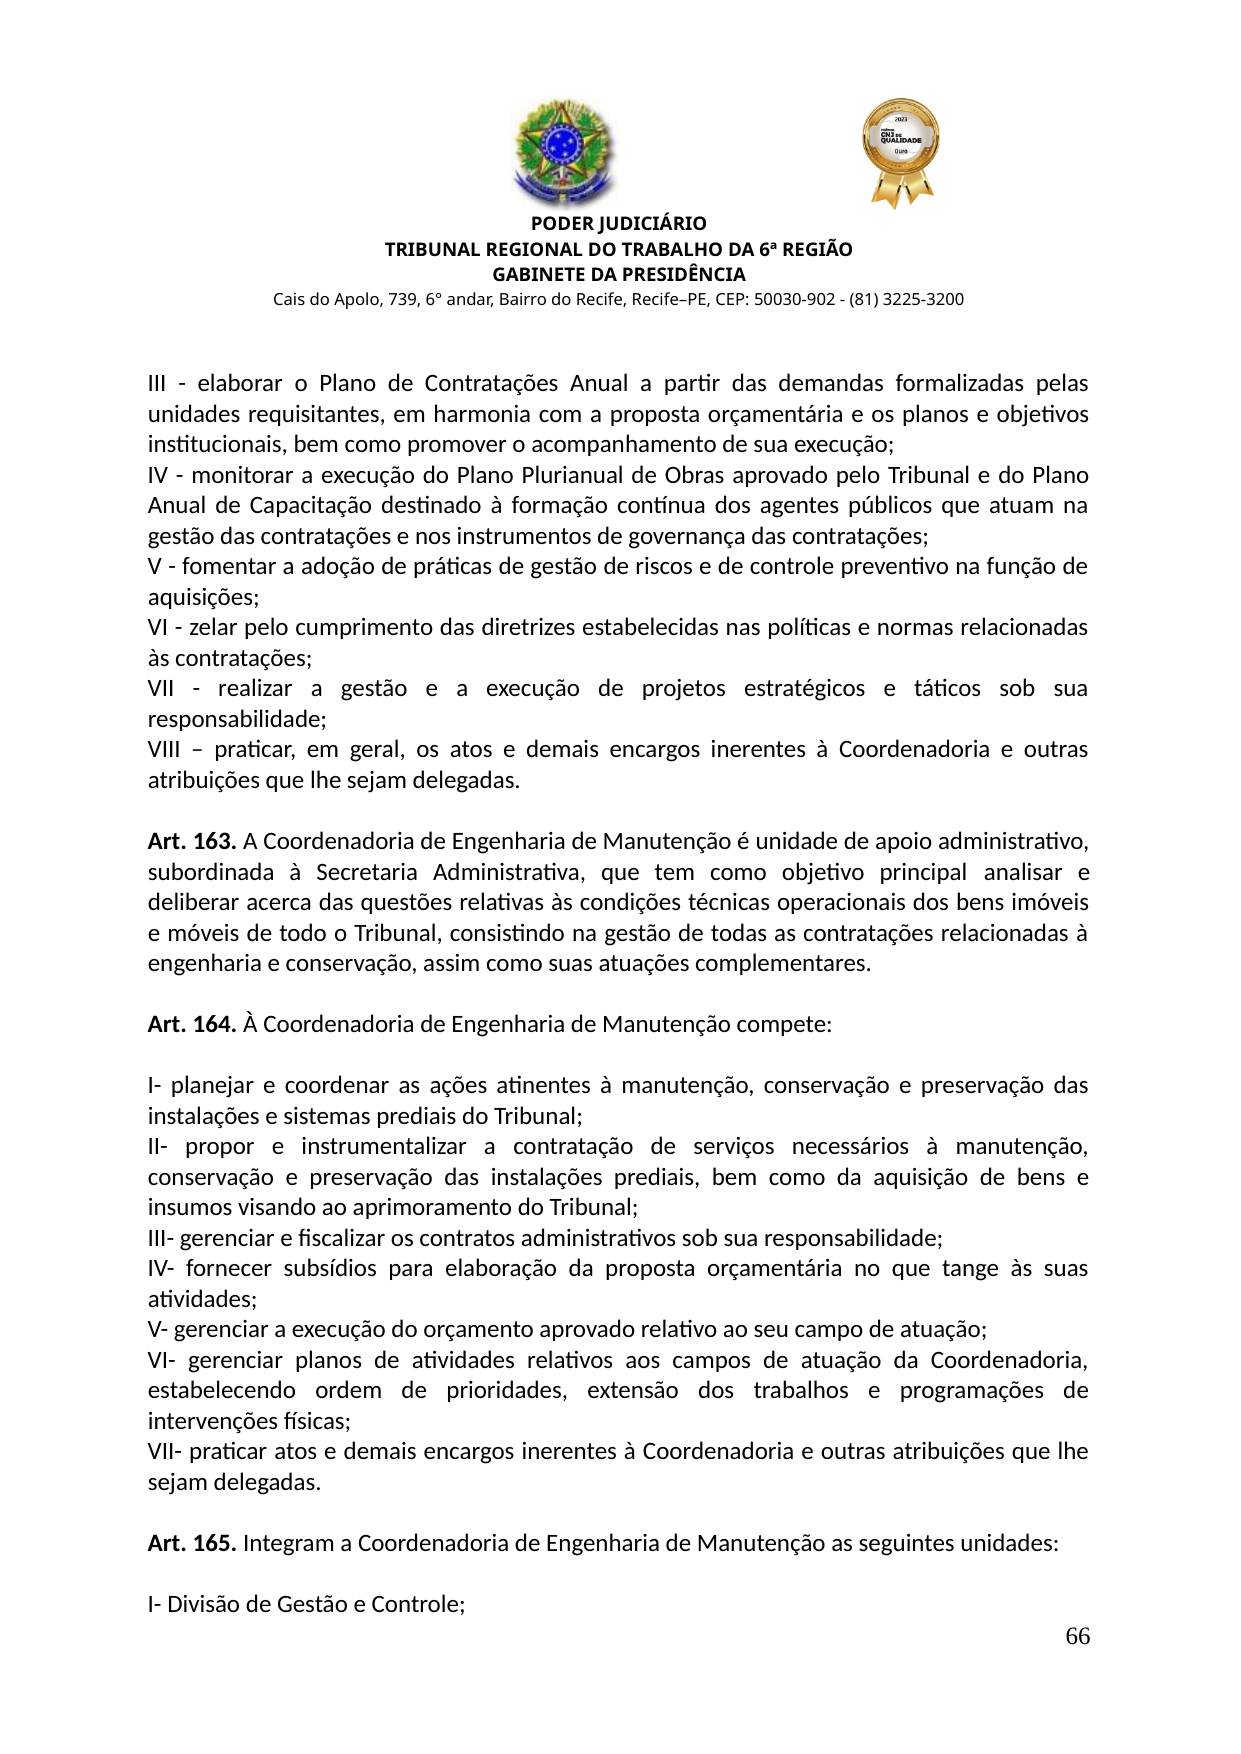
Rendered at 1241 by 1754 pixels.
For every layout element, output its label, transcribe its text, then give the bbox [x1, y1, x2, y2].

text VI - zelar pelo cumprimento das diretrizes estabelecidas nas políticas e normas relacionadas às contratações; [147, 611, 1090, 672]
text Art. 163. A Coordenadoria de Engenharia de Manutenção é unidade de apoio administrativo, subordinada à Secretaria Administrativa, que tem como objetivo principal analisar e deliberar acerca das questões relativas às condições técnicas operacionais dos bens imóveis e móveis de todo o Tribunal, consistindo na gestão de todas as contratações relacionadas à engenharia e conservação, assim como suas atuações complementares. [147, 825, 1090, 978]
text IV- fornecer subsídios para elaboração da proposta orçamentária no que tange às suas atividades; [147, 1252, 1090, 1313]
text VIII – praticar, em geral, os atos e demais encargos inerentes à Coordenadoria e outras atribuições que lhe sejam delegadas. [147, 733, 1090, 794]
text VI- gerenciar planos de atividades relativos aos campos de atuação da Coordenadoria, estabelecendo ordem de prioridades, extensão dos trabalhos e programações de intervenções físicas; [147, 1344, 1090, 1436]
text I- planejar e coordenar as ações atinentes à manutenção, conservação e preservação das instalações e sistemas prediais do Tribunal; [147, 1069, 1090, 1130]
text III - elaborar o Plano de Contratações Anual a partir das demandas formalizadas pelas unidades requisitantes, em harmonia com a proposta orçamentária e os planos e objetivos institucionais, bem como promover o acompanhamento de sua execução; [147, 367, 1090, 459]
text VII - realizar a gestão e a execução de projetos estratégicos e táticos sob sua responsabilidade; [147, 672, 1090, 733]
text III- gerenciar e fiscalizar os contratos administrativos sob sua responsabilidade; [147, 1222, 1090, 1252]
text Art. 164. À Coordenadoria de Engenharia de Manutenção compete: [147, 1008, 1090, 1039]
text IV - monitorar a execução do Plano Plurianual de Obras aprovado pelo Tribunal e do Plano Anual de Capacitação destinado à formação contínua dos agentes públicos que atuam na gestão das contratações e nos instrumentos de governança das contratações; [147, 459, 1090, 550]
text VII- praticar atos e demais encargos inerentes à Coordenadoria e outras atribuições que lhe sejam delegadas. [147, 1436, 1090, 1497]
text V- gerenciar a execução do orçamento aprovado relativo ao seu campo de atuação; [147, 1313, 1090, 1344]
text Art. 165. Integram a Coordenadoria de Engenharia de Manutenção as seguintes unidades: [147, 1527, 1090, 1558]
text V - fomentar a adoção de práticas de gestão de riscos e de controle preventivo na função de aquisições; [147, 550, 1090, 611]
text I- Divisão de Gestão e Controle; [147, 1588, 1090, 1619]
text II- propor e instrumentalizar a contratação de serviços necessários à manutenção, conservação e preservação das instalações prediais, bem como da aquisição de bens e insumos visando ao aprimoramento do Tribunal; [147, 1130, 1090, 1222]
